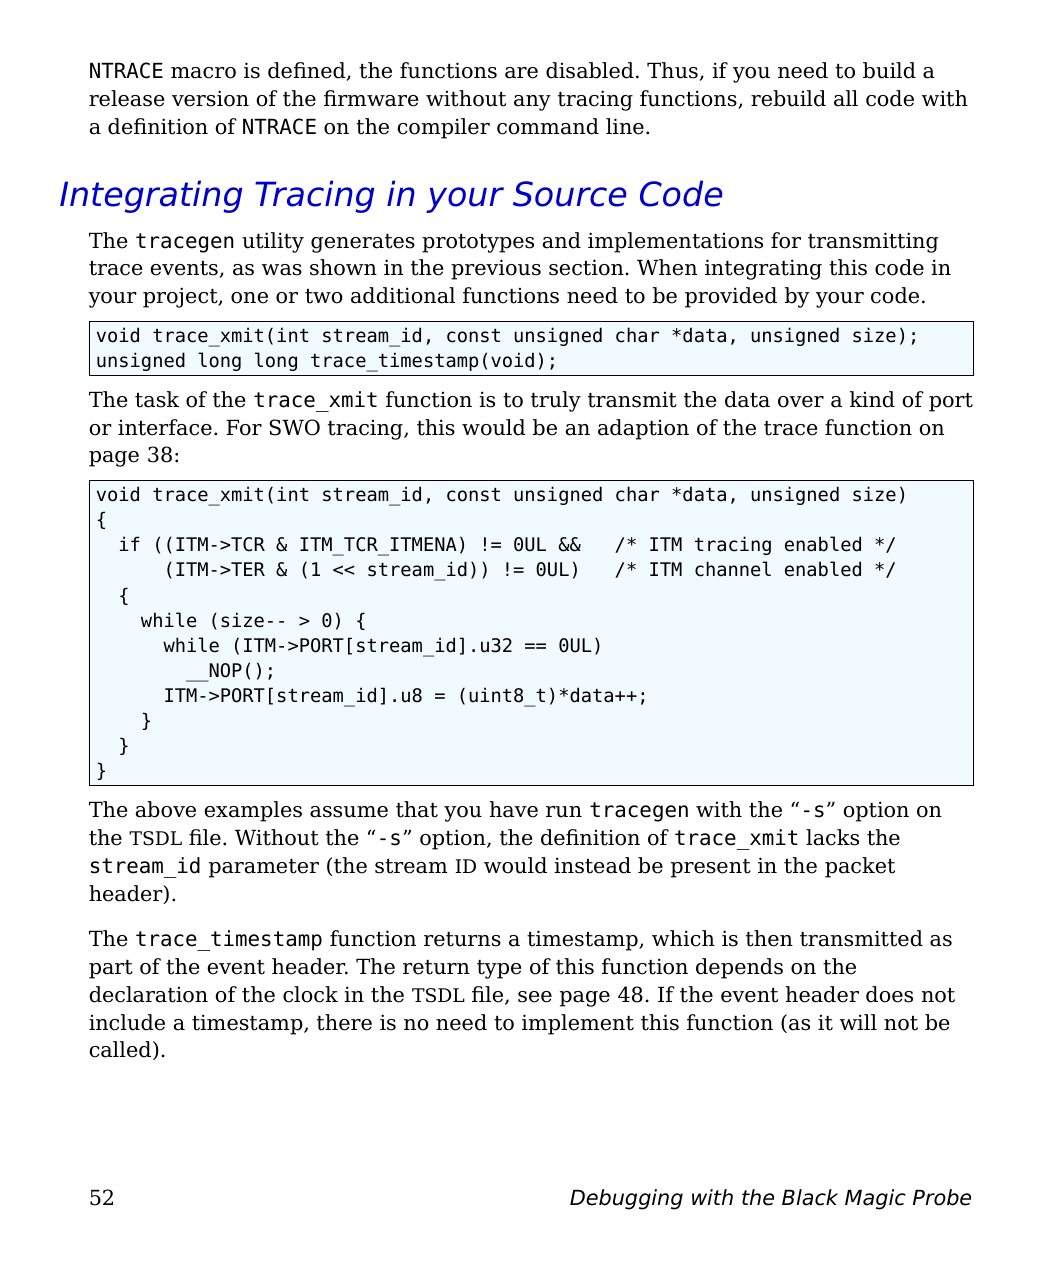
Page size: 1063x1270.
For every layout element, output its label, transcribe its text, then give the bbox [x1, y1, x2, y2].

text while (size-- > 0) { [90, 606, 973, 631]
text void trace_xmit(int stream_id, const unsigned char *data, unsigned size) [90, 481, 973, 505]
text __NOP(); [90, 656, 973, 681]
text while (ITM->PORT[stream_id].u32 == 0UL) [90, 631, 973, 656]
text NTRACE macro is defined, the functions are disabled. Thus, if you need to build a release version of the firmware without any tracing functions, rebuild all code with a definition of NTRACE on the compiler command line. [88, 59, 974, 139]
text (ITM->TER & (1 << stream_id)) != 0UL) /* ITM channel enabled */ [90, 556, 973, 581]
text if ((ITM->TCR & ITM_TCR_ITMENA) != 0UL && /* ITM tracing enabled */ [90, 530, 973, 556]
text ITM->PORT[stream_id].u8 = (uint8_t)*data++; [90, 681, 973, 706]
text { [90, 581, 973, 606]
text The tracegen utility generates prototypes and implementations for transmitting trace events, as was shown in the previous section. When integrating this code in your project, one or two additional functions need to be provided by your code. [88, 229, 974, 308]
text } [90, 706, 973, 731]
text } [90, 731, 973, 756]
text The above examples assume that you have run tracegen with the “-s” option on the TSDL file. Without the “-s” option, the definition of trace_xmit lacks the stream_id parameter (the stream ID would instead be present in the packet header). [88, 798, 974, 906]
text The trace_timestamp function returns a timestamp, which is then transmitted as part of the event header. The return type of this function depends on the declaration of the clock in the TSDL file, see page 48. If the event header does not include a timestamp, there is no need to implement this function (as it will not be called). [88, 927, 974, 1063]
text The task of the trace_xmit function is to truly transmit the data over a kind of port or interface. For SWO tracing, this would be an adaption of the trace function on page 38: [88, 388, 974, 468]
subtitle Integrating Tracing in your Source Code [59, 175, 974, 214]
text { [90, 505, 973, 530]
text } [90, 756, 973, 785]
text void trace_xmit(int stream_id, const unsigned char *data, unsigned size); [90, 322, 973, 346]
text unsigned long long trace_timestamp(void); [90, 346, 973, 375]
